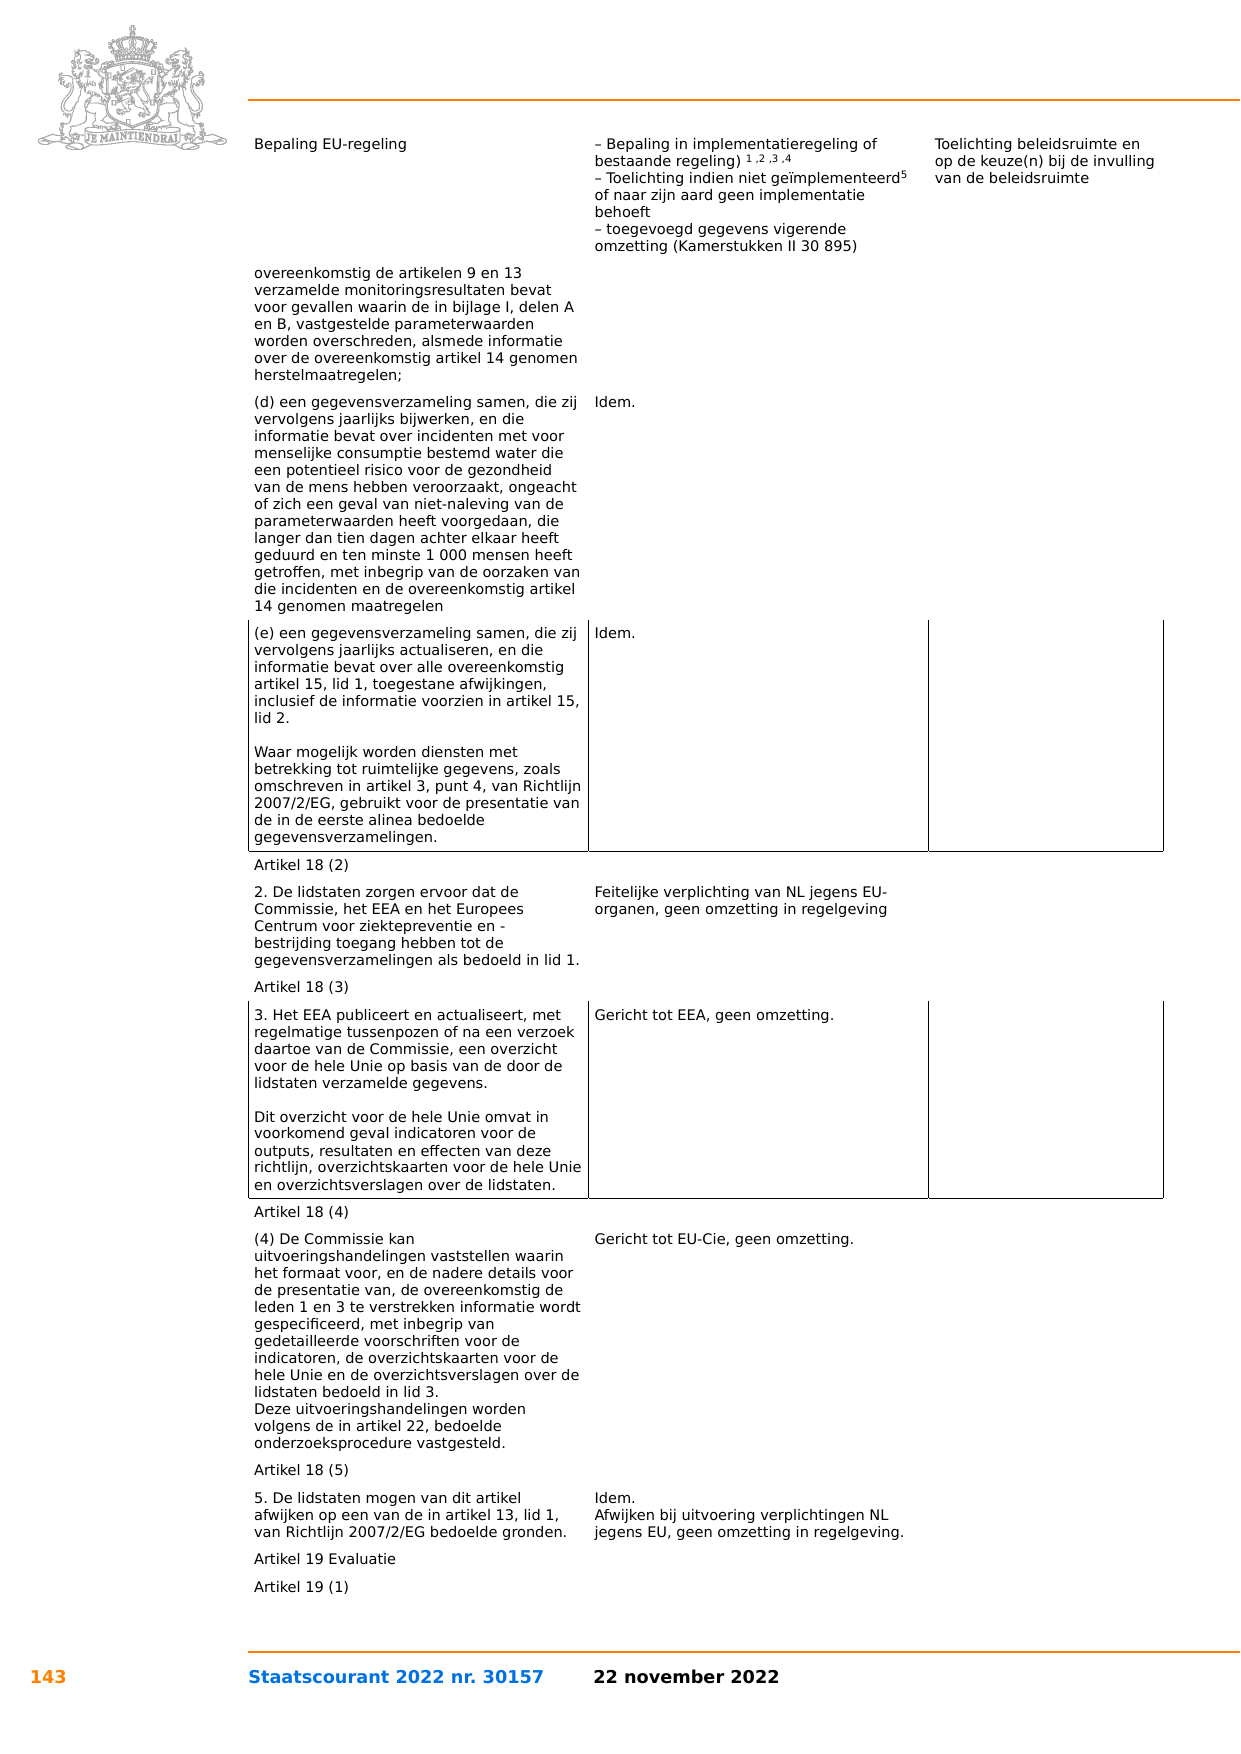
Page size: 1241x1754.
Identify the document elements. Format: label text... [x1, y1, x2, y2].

table_cell Artikel 18 (5) [249, 1458, 588, 1484]
table_cell [929, 621, 1163, 727]
table_cell Artikel 18 (2) [249, 852, 588, 878]
table_cell [589, 975, 928, 1001]
table_cell Artikel 19 (1) [249, 1574, 588, 1600]
table_cell [589, 1091, 928, 1108]
table_cell Gericht tot EEA, geen omzetting. [589, 1002, 928, 1091]
table_cell [589, 1574, 928, 1600]
table_cell Idem. [589, 621, 928, 727]
table_cell [589, 744, 928, 851]
table_cell 2. De lidstaten zorgen ervoor dat de Commissie, het EEA en het Europees Centrum voor ziektepreventie en -bestrijding toegang hebben tot de gegevensverzamelingen als bedoeld in lid 1. [249, 879, 588, 973]
table_cell [929, 1091, 1163, 1108]
table_header – Bepaling in implementatieregeling of bestaande regeling) 1,2,3,4 – Toelichting indien niet geïmplementeerd5 of naar zijn aard geen implementatie behoeft – toegevoegd gegevens vigerende omzetting (Kamerstukken II 30 895) [589, 131, 928, 259]
table_cell [589, 727, 928, 744]
table_cell Artikel 19 Evaluatie [249, 1546, 588, 1573]
table_header Toelichting beleidsruimte en op de keuze(n) bij de invulling van de beleidsruimte [929, 131, 1163, 259]
table_cell [249, 727, 588, 744]
table_cell [929, 852, 1163, 878]
table_cell Artikel 18 (3) [249, 975, 588, 1001]
table_cell (e) een gegevensverzameling samen, die zij vervolgens jaarlijks actualiseren, en die informatie bevat over alle overeenkomstig artikel 15, lid 1, toegestane afwijkingen, inclusief de informatie voorzien in artikel 15, lid 2. [249, 621, 588, 727]
table_cell [929, 1485, 1163, 1545]
table_cell [929, 1109, 1163, 1198]
table_cell (d) een gegevensverzameling samen, die zij vervolgens jaarlijks bijwerken, en die informatie bevat over incidenten met voor menselijke consumptie bestemd water die een potentieel risico voor de gezondheid van de mens hebben veroorzaakt, ongeacht of zich een geval van niet-naleving van de parameterwaarden heeft voorgedaan, die langer dan tien dagen achter elkaar heeft geduurd en ten minste 1 000 mensen heeft getroffen, met inbegrip van de oorzaken van die incidenten en de overeenkomstig artikel 14 genomen maatregelen [249, 390, 588, 619]
table_cell [929, 260, 1163, 388]
table_header Bepaling EU-regeling [249, 131, 588, 259]
table_cell [589, 852, 928, 878]
table_cell [249, 1091, 588, 1108]
table_cell [589, 1109, 928, 1198]
table_cell [929, 744, 1163, 851]
table_cell [589, 1546, 928, 1573]
table_cell [589, 260, 928, 388]
table_cell Artikel 18 (4) [249, 1199, 588, 1225]
table_cell 3. Het EEA publiceert en actualiseert, met regelmatige tussenpozen of na een verzoek daartoe van de Commissie, een overzicht voor de hele Unie op basis van de door de lidstaten verzamelde gegevens. [249, 1002, 588, 1091]
table_cell Feitelijke verplichting van NL jegens EU-organen, geen omzetting in regelgeving [589, 879, 928, 973]
table_cell Gericht tot EU-Cie, geen omzetting. [589, 1226, 928, 1457]
table_cell [929, 390, 1163, 619]
table_cell Idem. Afwijken bij uitvoering verplichtingen NL jegens EU, geen omzetting in regelgeving. [589, 1485, 928, 1545]
table_cell [929, 727, 1163, 744]
table_cell [589, 1199, 928, 1225]
table_cell [929, 879, 1163, 973]
table_cell [929, 1199, 1163, 1225]
table_cell [929, 1002, 1163, 1091]
table_cell Dit overzicht voor de hele Unie omvat in voorkomend geval indicatoren voor de outputs, resultaten en effecten van deze richtlijn, overzichtskaarten voor de hele Unie en overzichtsverslagen over de lidstaten. [249, 1109, 588, 1198]
table_cell [929, 1546, 1163, 1573]
table_cell 5. De lidstaten mogen van dit artikel afwijken op een van de in artikel 13, lid 1, van Richtlijn 2007/2/EG bedoelde gronden. [249, 1485, 588, 1545]
picture [38, 25, 227, 150]
table_cell [929, 1226, 1163, 1457]
table_cell Waar mogelijk worden diensten met betrekking tot ruimtelijke gegevens, zoals omschreven in artikel 3, punt 4, van Richtlijn 2007/2/EG, gebruikt voor de presentatie van de in de eerste alinea bedoelde gegevensverzamelingen. [249, 744, 588, 851]
table_cell [929, 975, 1163, 1001]
table_cell [589, 1458, 928, 1484]
table_cell overeenkomstig de artikelen 9 en 13 verzamelde monitoringsresultaten bevat voor gevallen waarin de in bijlage I, delen A en B, vastgestelde parameterwaarden worden overschreden, alsmede informatie over de overeenkomstig artikel 14 genomen herstelmaatregelen; [249, 260, 588, 388]
table_cell Idem. [589, 390, 928, 619]
table_cell [929, 1574, 1163, 1600]
table_cell (4) De Commissie kan uitvoeringshandelingen vaststellen waarin het formaat voor, en de nadere details voor de presentatie van, de overeenkomstig de leden 1 en 3 te verstrekken informatie wordt gespecificeerd, met inbegrip van gedetailleerde voorschriften voor de indicatoren, de overzichtskaarten voor de hele Unie en de overzichtsverslagen over de lidstaten bedoeld in lid 3. Deze uitvoeringshandelingen worden volgens de in artikel 22, bedoelde onderzoeksprocedure vastgesteld. [249, 1226, 588, 1457]
table_cell [929, 1458, 1163, 1484]
